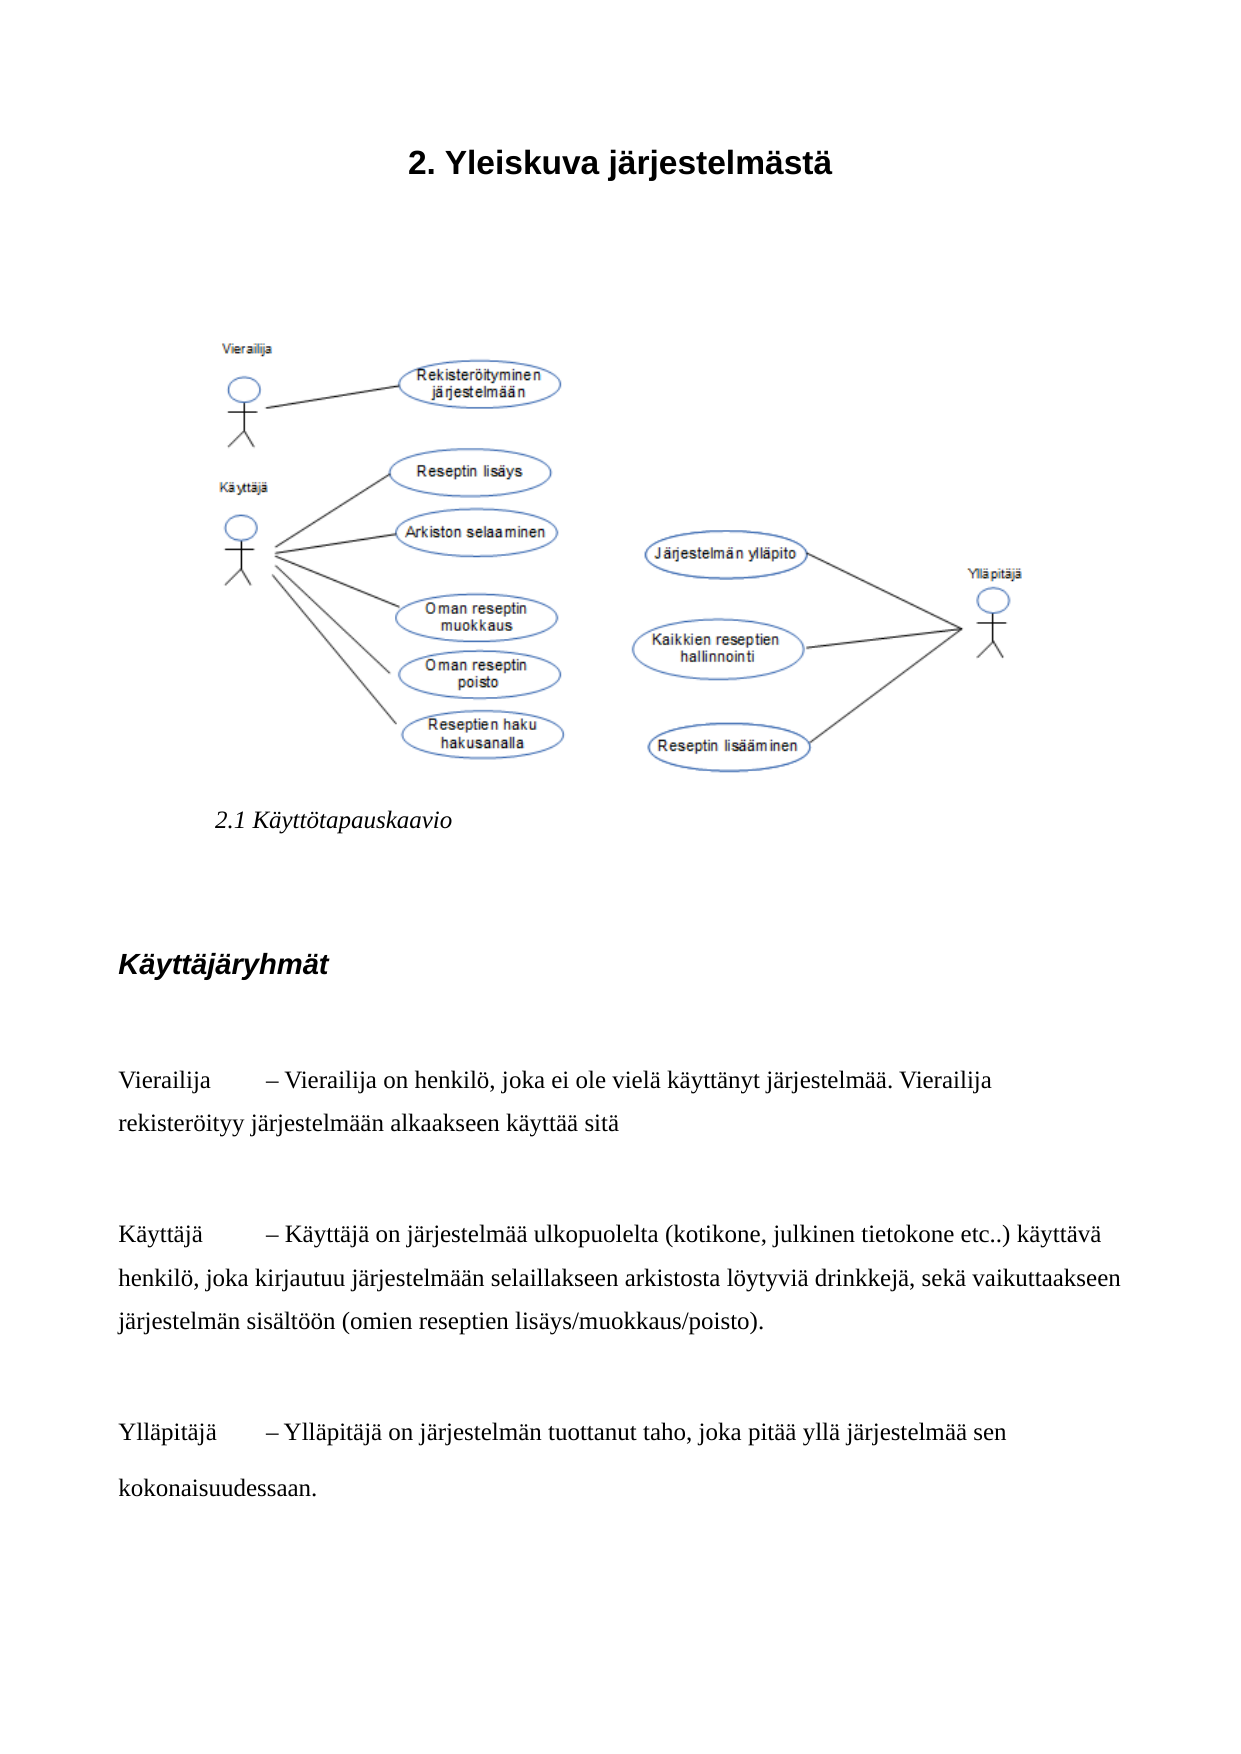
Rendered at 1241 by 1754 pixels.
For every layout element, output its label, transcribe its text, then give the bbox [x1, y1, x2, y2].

text kokonaisuudessaan. [118, 1473, 1122, 1501]
text Ylläpitäjä – Ylläpitäjä on järjestelmän tuottanut taho, joka pitää yllä järjestelmää sen [118, 1417, 1122, 1446]
picture [214, 338, 1029, 805]
text Vierailija – Vierailija on henkilö, joka ei ole vielä käyttänyt järjestelmää. Vierailija rekisteröityy järjestelmään alkaakseen käyttää sitä [118, 1065, 1122, 1137]
subtitle 2. Yleiskuva järjestelmästä [118, 143, 1122, 182]
text 2.1 Käyttötapauskaavio [215, 805, 1028, 834]
subtitle Käyttäjäryhmät [118, 947, 1122, 980]
text Käyttäjä – Käyttäjä on järjestelmää ulkopuolelta (kotikone, julkinen tietokone etc..) käyttävä henkilö, joka kirjautuu järjestelmään selaillakseen arkistosta löytyviä drinkkejä, sekä vaikuttaakseen järjestelmän sisältöön (omien reseptien lisäys/muokkaus/poisto). [118, 1219, 1122, 1334]
